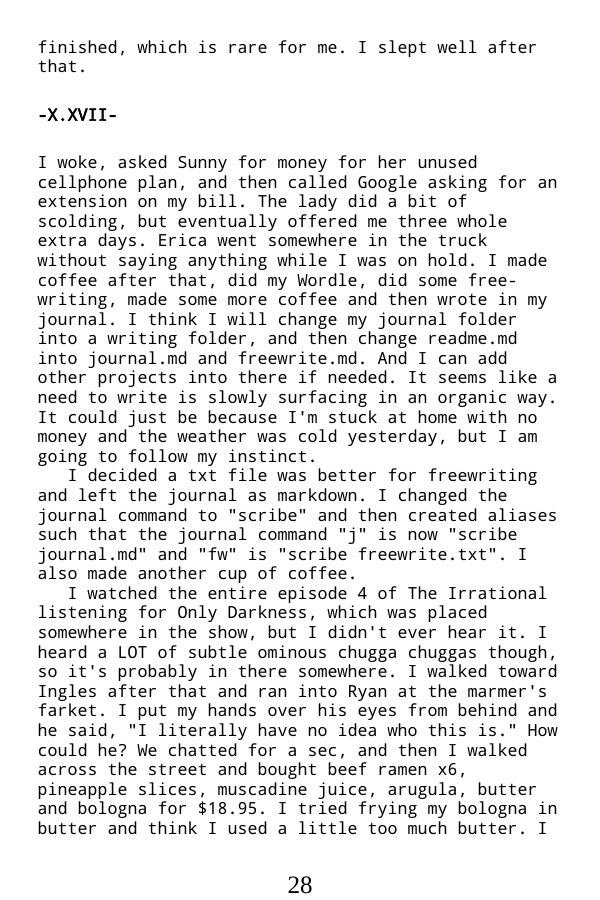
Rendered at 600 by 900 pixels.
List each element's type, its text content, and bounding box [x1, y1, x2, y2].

text -X.XVII- [37, 105, 562, 124]
text I decided a txt file was better for freewriting and left the journal as markdown. I changed the journal command to "scribe" and then created aliases such that the journal command "j" is now "scribe journal.md" and "fw" is "scribe freewrite.txt". I also made another cup of coffee. [37, 466, 562, 584]
text I watched the entire episode 4 of The Irrational listening for Only Darkness, which was placed somewhere in the show, but I didn't ever hear it. I heard a LOT of subtle ominous chugga chuggas though, so it's probably in there somewhere. I walked toward Ingles after that and ran into Ryan at the marmer's farket. I put my hands over his eyes from behind and he said, "I literally have no idea who this is." How could he? We chatted for a sec, and then I walked across the street and bought beef ramen x6, pineapple slices, muscadine juice, arugula, butter and bologna for $18.95. I tried frying my bologna in butter and think I used a little too much butter. I [37, 584, 562, 838]
text I woke, asked Sunny for money for her unused cellphone plan, and then called Google asking for an extension on my bill. The lady did a bit of scolding, but eventually offered me three whole extra days. Erica went somewhere in the truck without saying anything while I was on hold. I made coffee after that, did my Wordle, did some free- writing, made some more coffee and then wrote in my journal. I think I will change my journal folder into a writing folder, and then change readme.md into journal.md and freewrite.md. And I can add other projects into there if needed. It seems like a need to write is slowly surfacing in an organic way. It could just be because I'm stuck at home with no money and the weather was cold yesterday, but I am going to follow my instinct. [37, 153, 562, 466]
text finished, which is rare for me. I slept well after that. [37, 37, 562, 77]
